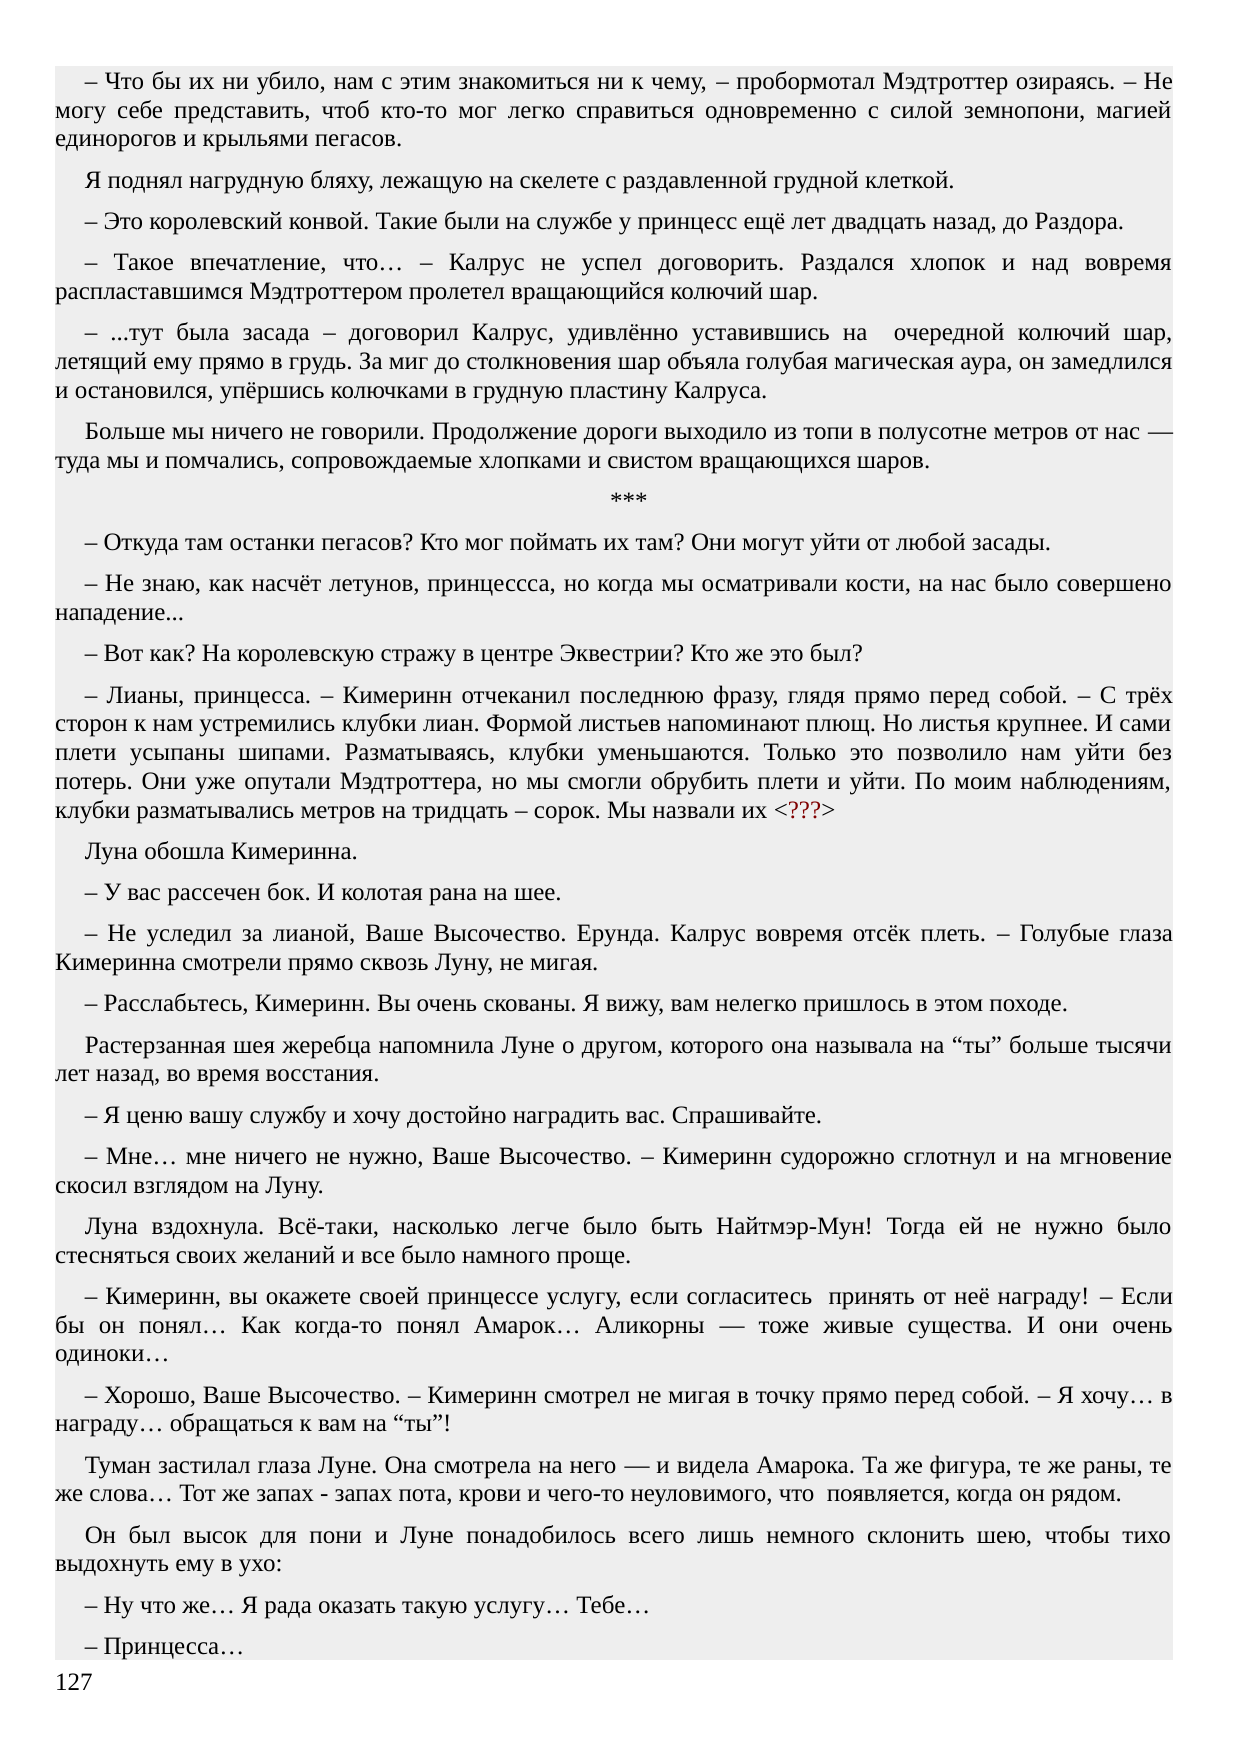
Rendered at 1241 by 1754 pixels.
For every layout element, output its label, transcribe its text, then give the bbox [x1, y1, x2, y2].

text – Что бы их ни убило, нам с этим знакомиться ни к чему, – пробормотал Мэдтроттер озираясь. – Не могу себе представить, чтоб кто-то мог легко справиться одновременно с силой земнопони, магией единорогов и крыльями пегасов. [55, 66, 1173, 152]
text Луна вздохнула. Всё-таки, насколько легче было быть Найтмэр-Мун! Тогда ей не нужно было стесняться своих желаний и все было намного проще. [55, 1211, 1173, 1268]
text – У вас рассечен бок. И колотая рана на шее. [55, 877, 1173, 906]
text – Лианы, принцесса. – Кимеринн отчеканил последнюю фразу, глядя прямо перед собой. – С трёх сторон к нам устремились клубки лиан. Формой листьев напоминают плющ. Но листья крупнее. И сами плети усыпаны шипами. Разматываясь, клубки уменьшаются. Только это позволило нам уйти без потерь. Они уже опутали Мэдтроттера, но мы смогли обрубить плети и уйти. По моим наблюдениям, клубки разматывались метров на тридцать – сорок. Мы назвали их <???> [55, 680, 1173, 823]
text – Это королевский конвой. Такие были на службе у принцесс ещё лет двадцать назад, до Раздора. [55, 206, 1173, 235]
text – Такое впечатление, что… – Калрус не успел договорить. Раздался хлопок и над вовремя распластавшимся Мэдтроттером пролетел вращающийся колючий шар. [55, 247, 1173, 305]
text – Вот как? На королевскую стражу в центре Эквестрии? Кто же это был? [55, 638, 1173, 667]
text – Я ценю вашу службу и хочу достойно наградить вас. Спрашивайте. [55, 1100, 1173, 1128]
text – Хорошо, Ваше Высочество. – Кимеринн смотрел не мигая в точку прямо перед собой. – Я хочу… в награду… обращаться к вам на “ты”! [55, 1380, 1173, 1437]
text – Расслабьтесь, Кимеринн. Вы очень скованы. Я вижу, вам нелегко пришлось в этом походе. [55, 988, 1173, 1017]
text – Не знаю, как насчёт летунов, принцессса, но когда мы осматривали кости, на нас было совершено нападение... [55, 568, 1173, 626]
text Луна обошла Кимеринна. [55, 836, 1173, 865]
text Больше мы ничего не говорили. Продолжение дороги выходило из топи в полусотне метров от нас — туда мы и помчались, сопровождаемые хлопками и свистом вращающихся шаров. [55, 416, 1173, 473]
text *** [55, 486, 1173, 515]
text – ...тут была засада – договорил Калрус, удивлённо уставившись на очередной колючий шар, летящий ему прямо в грудь. За миг до столкновения шар объяла голубая магическая аура, он замедлился и остановился, упёршись колючками в грудную пластину Калруса. [55, 317, 1173, 403]
text Туман застилал глаза Луне. Она смотрела на него — и видела Амарока. Та же фигура, те же раны, те же слова… Тот же запах - запах пота, крови и чего-то неуловимого, что появляется, когда он рядом. [55, 1450, 1173, 1507]
text – Ну что же… Я рада оказать такую услугу… Тебе… [55, 1590, 1173, 1618]
text Растерзанная шея жеребца напомнила Луне о другом, которого она называла на “ты” больше тысячи лет назад, во время восстания. [55, 1030, 1173, 1087]
text Он был высок для пони и Луне понадобилось всего лишь немного склонить шею, чтобы тихо выдохнуть ему в ухо: [55, 1520, 1173, 1577]
text – Кимеринн, вы окажете своей принцессе услугу, если согласитесь принять от неё награду! – Если бы он понял… Как когда-то понял Амарок… Аликорны — тоже живые существа. И они очень одиноки… [55, 1281, 1173, 1367]
text – Не уследил за лианой, Ваше Высочество. Ерунда. Калрус вовремя отсёк плеть. – Голубые глаза Кимеринна смотрели прямо сквозь Луну, не мигая. [55, 918, 1173, 976]
text – Мне… мне ничего не нужно, Ваше Высочество. – Кимеринн судорожно сглотнул и на мгновение скосил взглядом на Луну. [55, 1141, 1173, 1198]
text – Принцесса… [55, 1631, 1173, 1660]
text Я поднял нагрудную бляху, лежащую на скелете с раздавленной грудной клеткой. [55, 165, 1173, 193]
text – Откуда там останки пегасов? Кто мог поймать их там? Они могут уйти от любой засады. [55, 527, 1173, 556]
